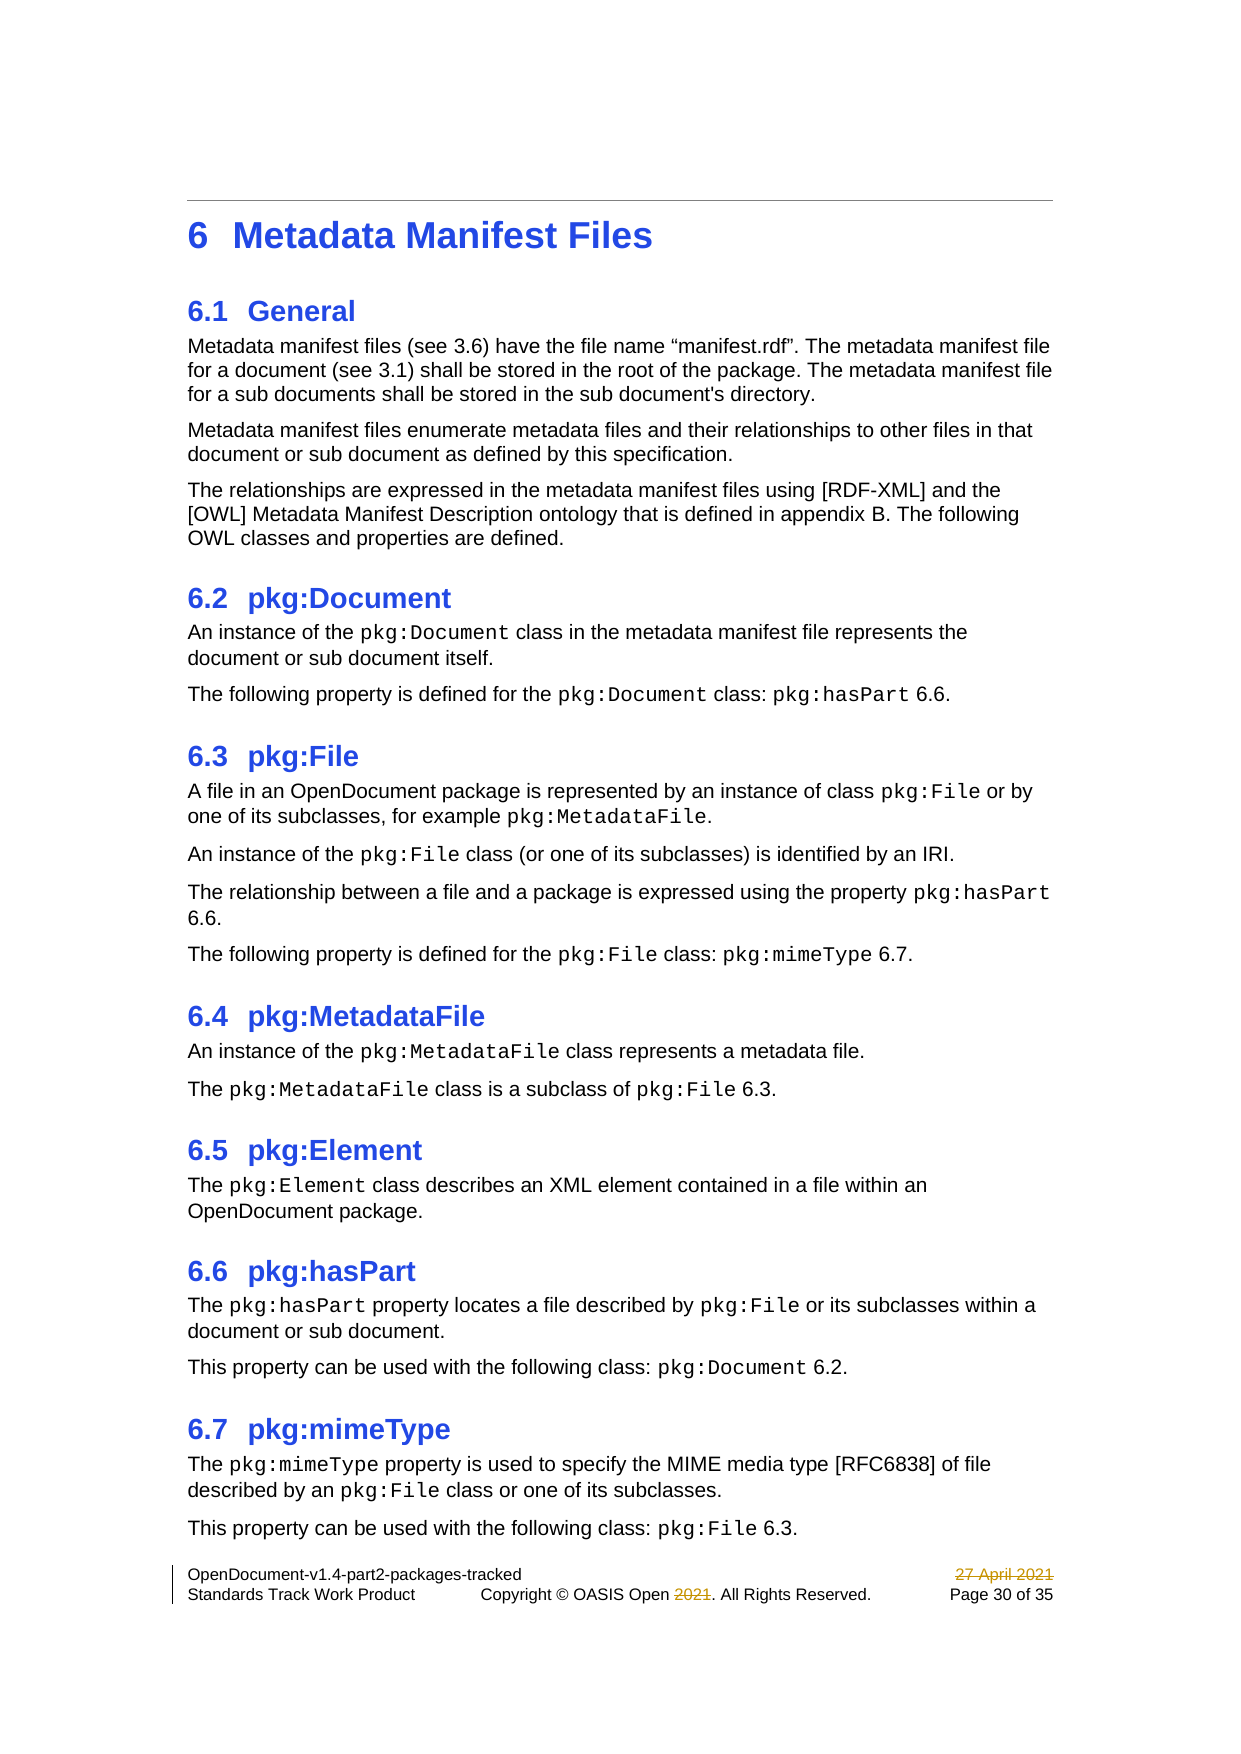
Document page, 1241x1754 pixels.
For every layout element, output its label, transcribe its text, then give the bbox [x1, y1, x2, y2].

text The following property is defined for the pkg:Document class: pkg:hasPart 6.6. [187, 682, 1053, 708]
text Metadata manifest files enumerate metadata files and their relationships to other files in that document or sub document as defined by this specification. [187, 418, 1053, 466]
text An instance of the pkg:Document class in the metadata manifest file represents the document or sub document itself. [187, 620, 1053, 670]
subtitle pkg:Document [187, 581, 1053, 614]
text The pkg:hasPart property locates a file described by pkg:File or its subclasses within a document or sub document. [187, 1293, 1053, 1343]
text This property can be used with the following class: pkg:File 6.3. [187, 1515, 1053, 1541]
text The pkg:Element class describes an XML element contained in a file within an OpenDocument package. [187, 1173, 1053, 1223]
text This property can be used with the following class: pkg:Document 6.2. [187, 1355, 1053, 1381]
subtitle pkg:Element [187, 1133, 1053, 1167]
text A file in an OpenDocument package is represented by an instance of class pkg:File or by one of its subclasses, for example pkg:MetadataFile. [187, 778, 1053, 830]
subtitle General [187, 294, 1053, 328]
text The pkg:MetadataFile class is a subclass of pkg:File 6.3. [187, 1076, 1053, 1102]
text The pkg:mimeType property is used to specify the MIME media type [RFC6838] of file described by an pkg:File class or one of its subclasses. [187, 1452, 1053, 1503]
subtitle Metadata Manifest Files [187, 201, 1053, 257]
subtitle pkg:hasPart [187, 1254, 1053, 1287]
text The relationship between a file and a package is expressed using the property pkg:hasPart 6.6. [187, 880, 1053, 930]
text The following property is defined for the pkg:File class: pkg:mimeType 6.7. [187, 942, 1053, 968]
subtitle pkg:mimeType [187, 1412, 1053, 1446]
text An instance of the pkg:MetadataFile class represents a metadata file. [187, 1038, 1053, 1064]
subtitle pkg:File [187, 739, 1053, 772]
subtitle pkg:MetadataFile [187, 999, 1053, 1032]
text Metadata manifest files (see 3.6) have the file name “manifest.rdf”. The metadata manifest file for a document (see 3.1) shall be stored in the root of the package. The metadata manifest file for a sub documents shall be stored in the sub document's directory. [187, 334, 1053, 406]
text The relationships are expressed in the metadata manifest files using [RDF-XML] and the [OWL] Metadata Manifest Description ontology that is defined in appendix B. The following OWL classes and properties are defined. [187, 478, 1053, 549]
text An instance of the pkg:File class (or one of its subclasses) is identified by an IRI. [187, 842, 1053, 868]
